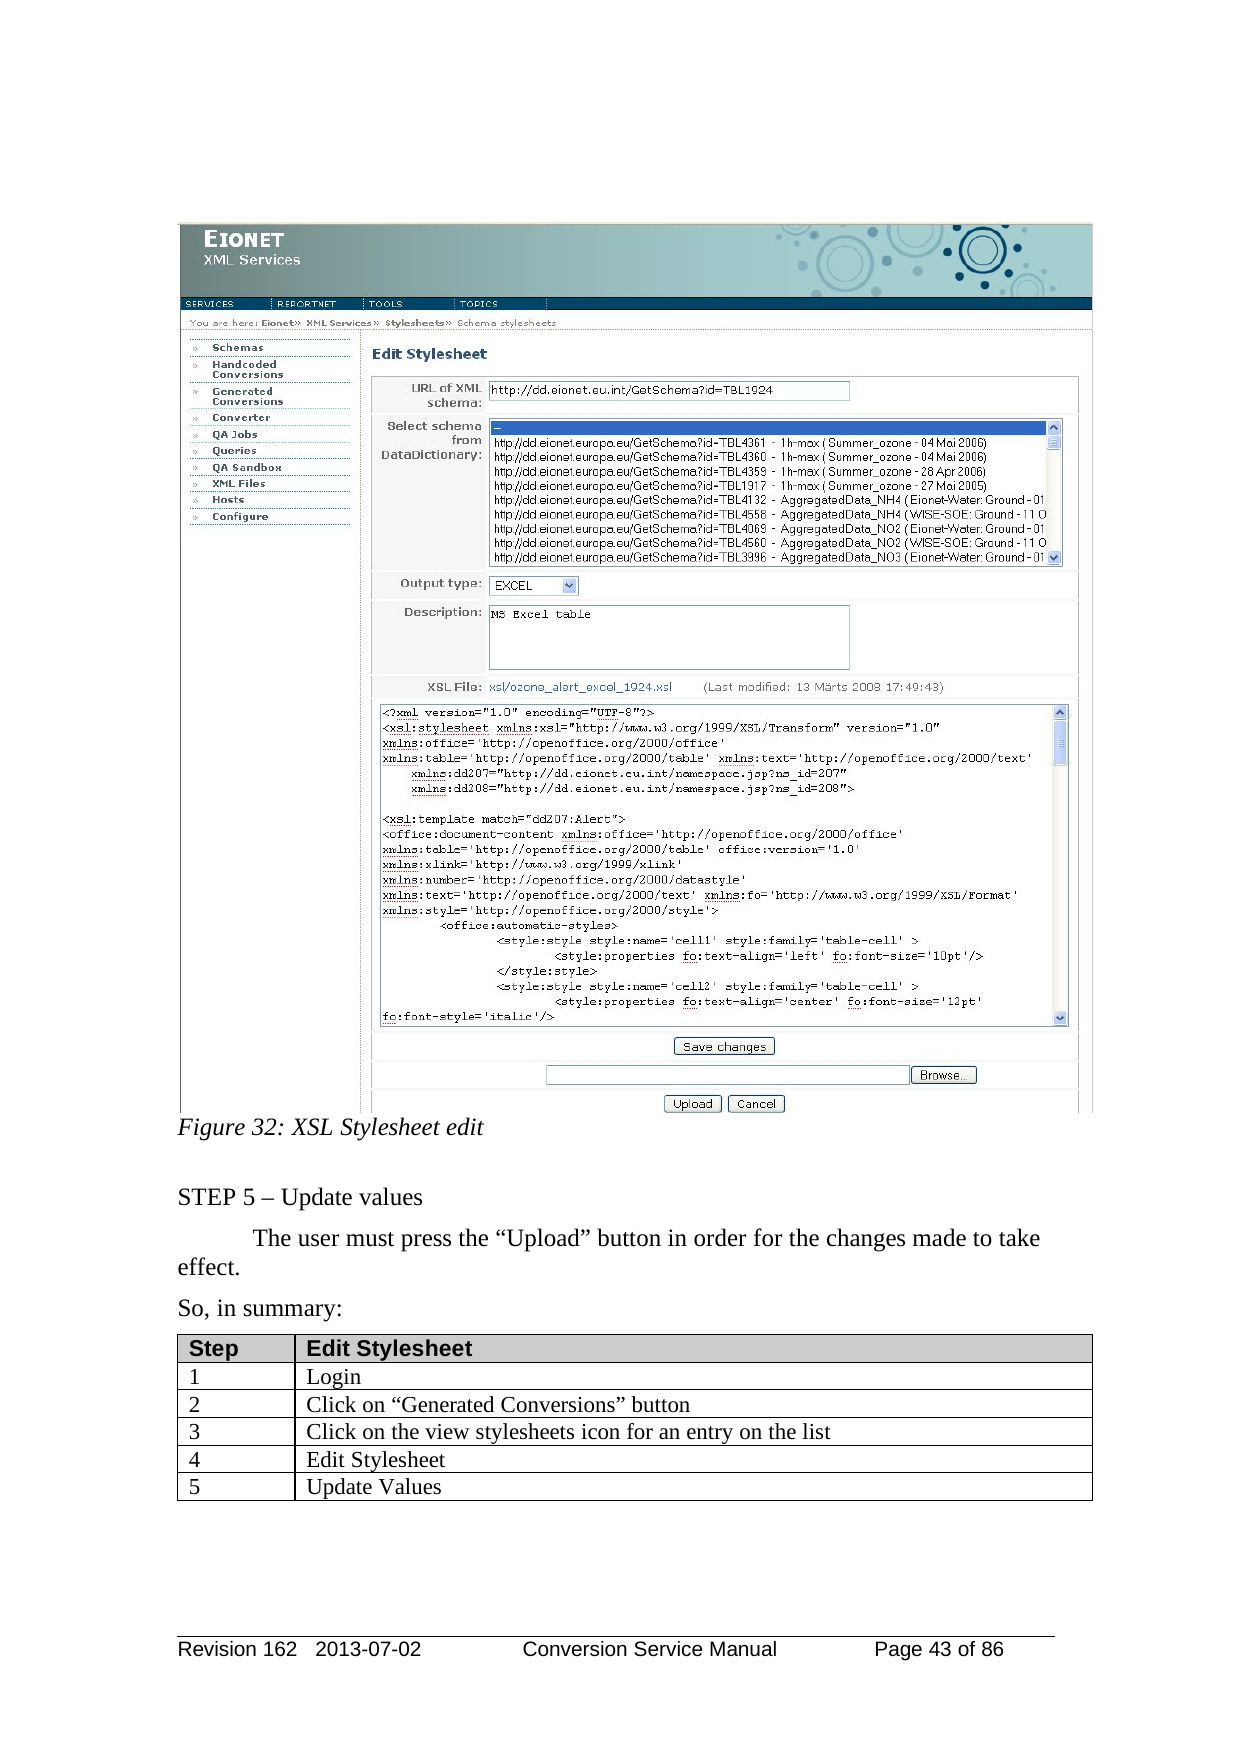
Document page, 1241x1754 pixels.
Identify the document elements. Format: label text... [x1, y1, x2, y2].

table_cell Edit Stylesheet [296, 1446, 1092, 1472]
table_header Edit Stylesheet [296, 1335, 1092, 1362]
table_cell 1 [178, 1363, 294, 1389]
text The user must press the “Upload” button in order for the changes made to take effect. [177, 1223, 1092, 1281]
picture [177, 222, 1093, 1113]
table_cell 5 [178, 1473, 294, 1500]
table_cell Click on the view stylesheets icon for an entry on the list [296, 1418, 1092, 1444]
table_cell 3 [178, 1418, 294, 1444]
table_cell 4 [178, 1446, 294, 1472]
text Figure 32: XSL Stylesheet edit [177, 1113, 1092, 1141]
table_cell Click on “Generated Conversions” button [296, 1390, 1092, 1417]
table_cell Login [296, 1363, 1092, 1389]
table_cell Update Values [296, 1473, 1092, 1500]
table_cell 2 [178, 1390, 294, 1417]
text STEP 5 – Update values [177, 1182, 1092, 1211]
text So, in summary: [177, 1293, 1092, 1322]
table_header Step [178, 1335, 294, 1362]
